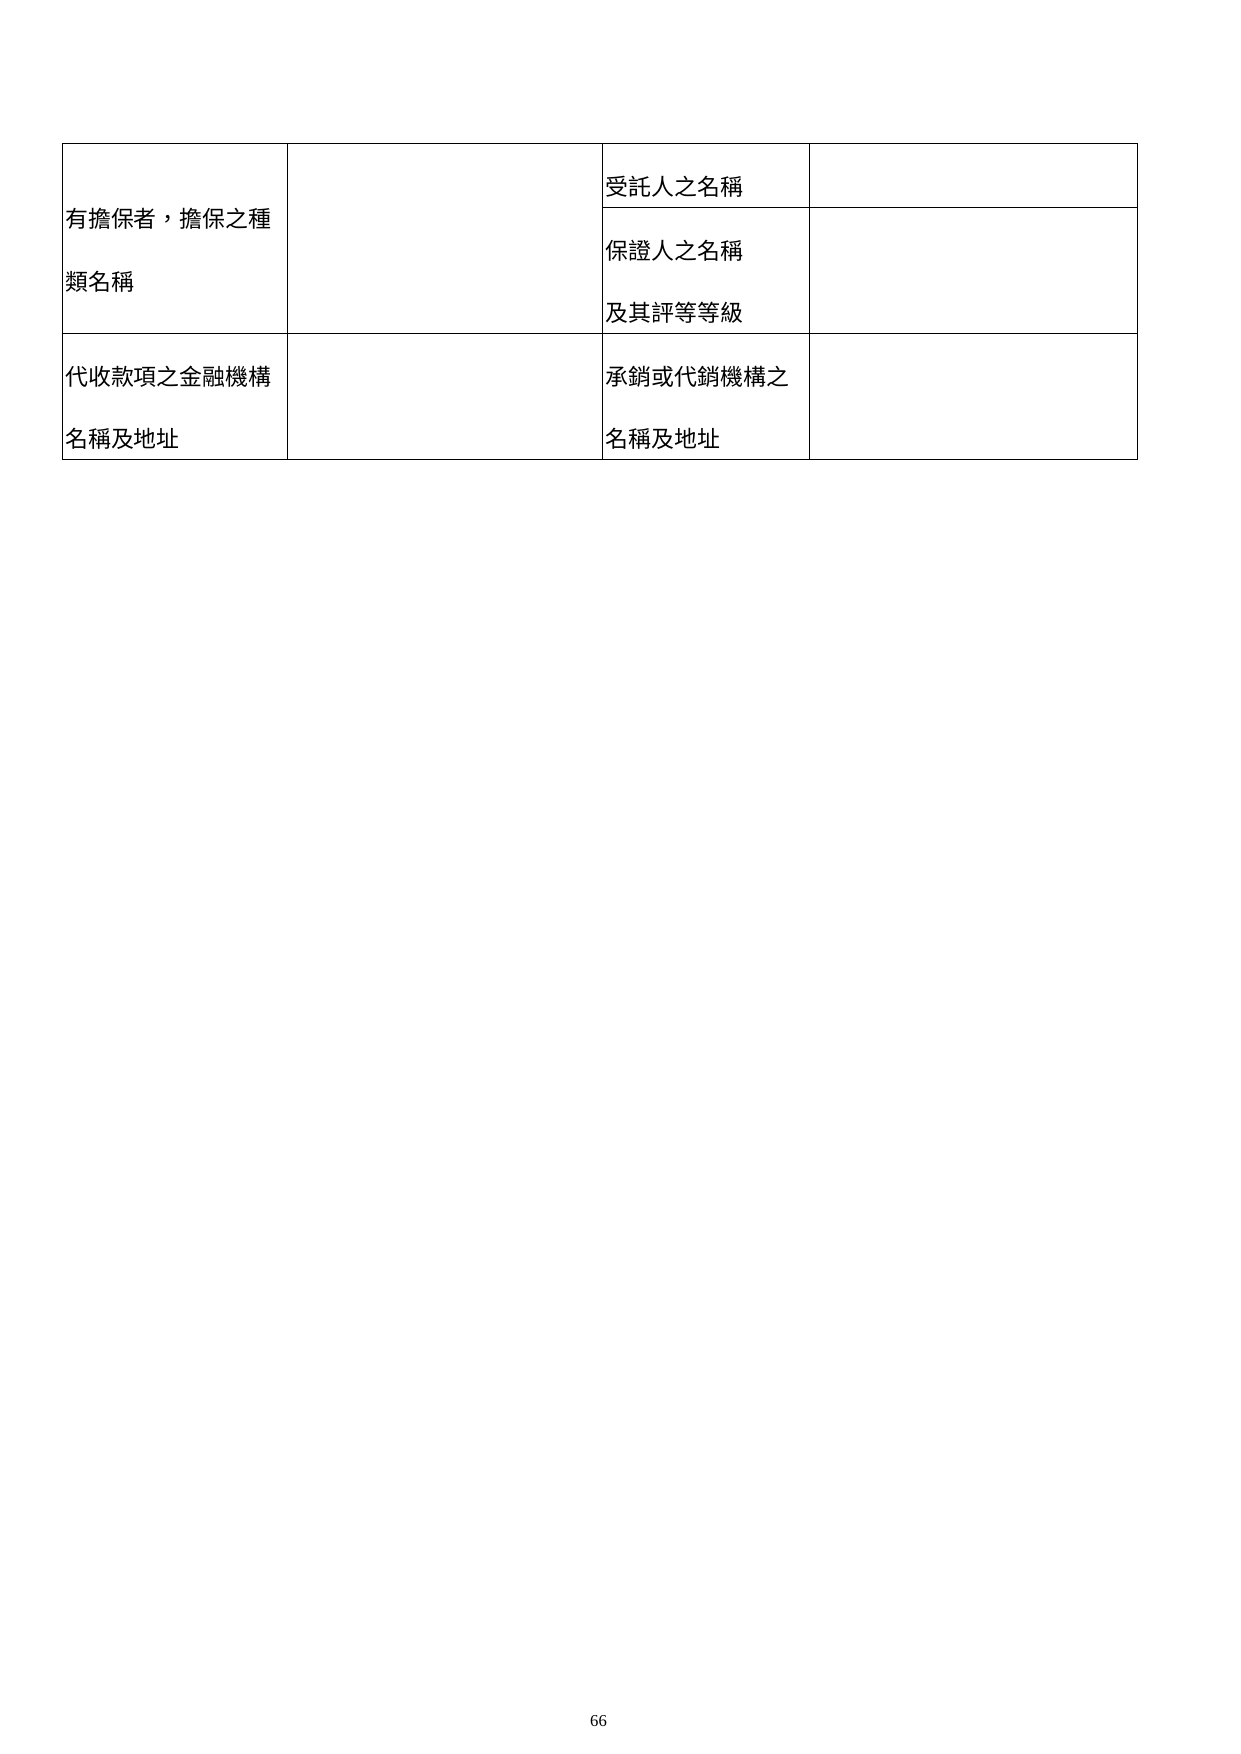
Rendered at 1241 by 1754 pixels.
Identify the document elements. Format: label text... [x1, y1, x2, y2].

table_cell [288, 334, 602, 459]
table_cell 受託人之名稱 [603, 144, 809, 207]
table_cell 承銷或代銷機構之名稱及地址 [603, 334, 809, 459]
table_cell 代收款項之金融機構名稱及地址 [63, 334, 287, 459]
table_cell [810, 144, 1137, 207]
table_cell 有擔保者，擔保之種類名稱 [63, 144, 287, 333]
table_cell [810, 208, 1137, 333]
table_cell 保證人之名稱 及其評等等級 [603, 208, 809, 333]
table_cell [288, 144, 602, 333]
table_cell [810, 334, 1137, 459]
